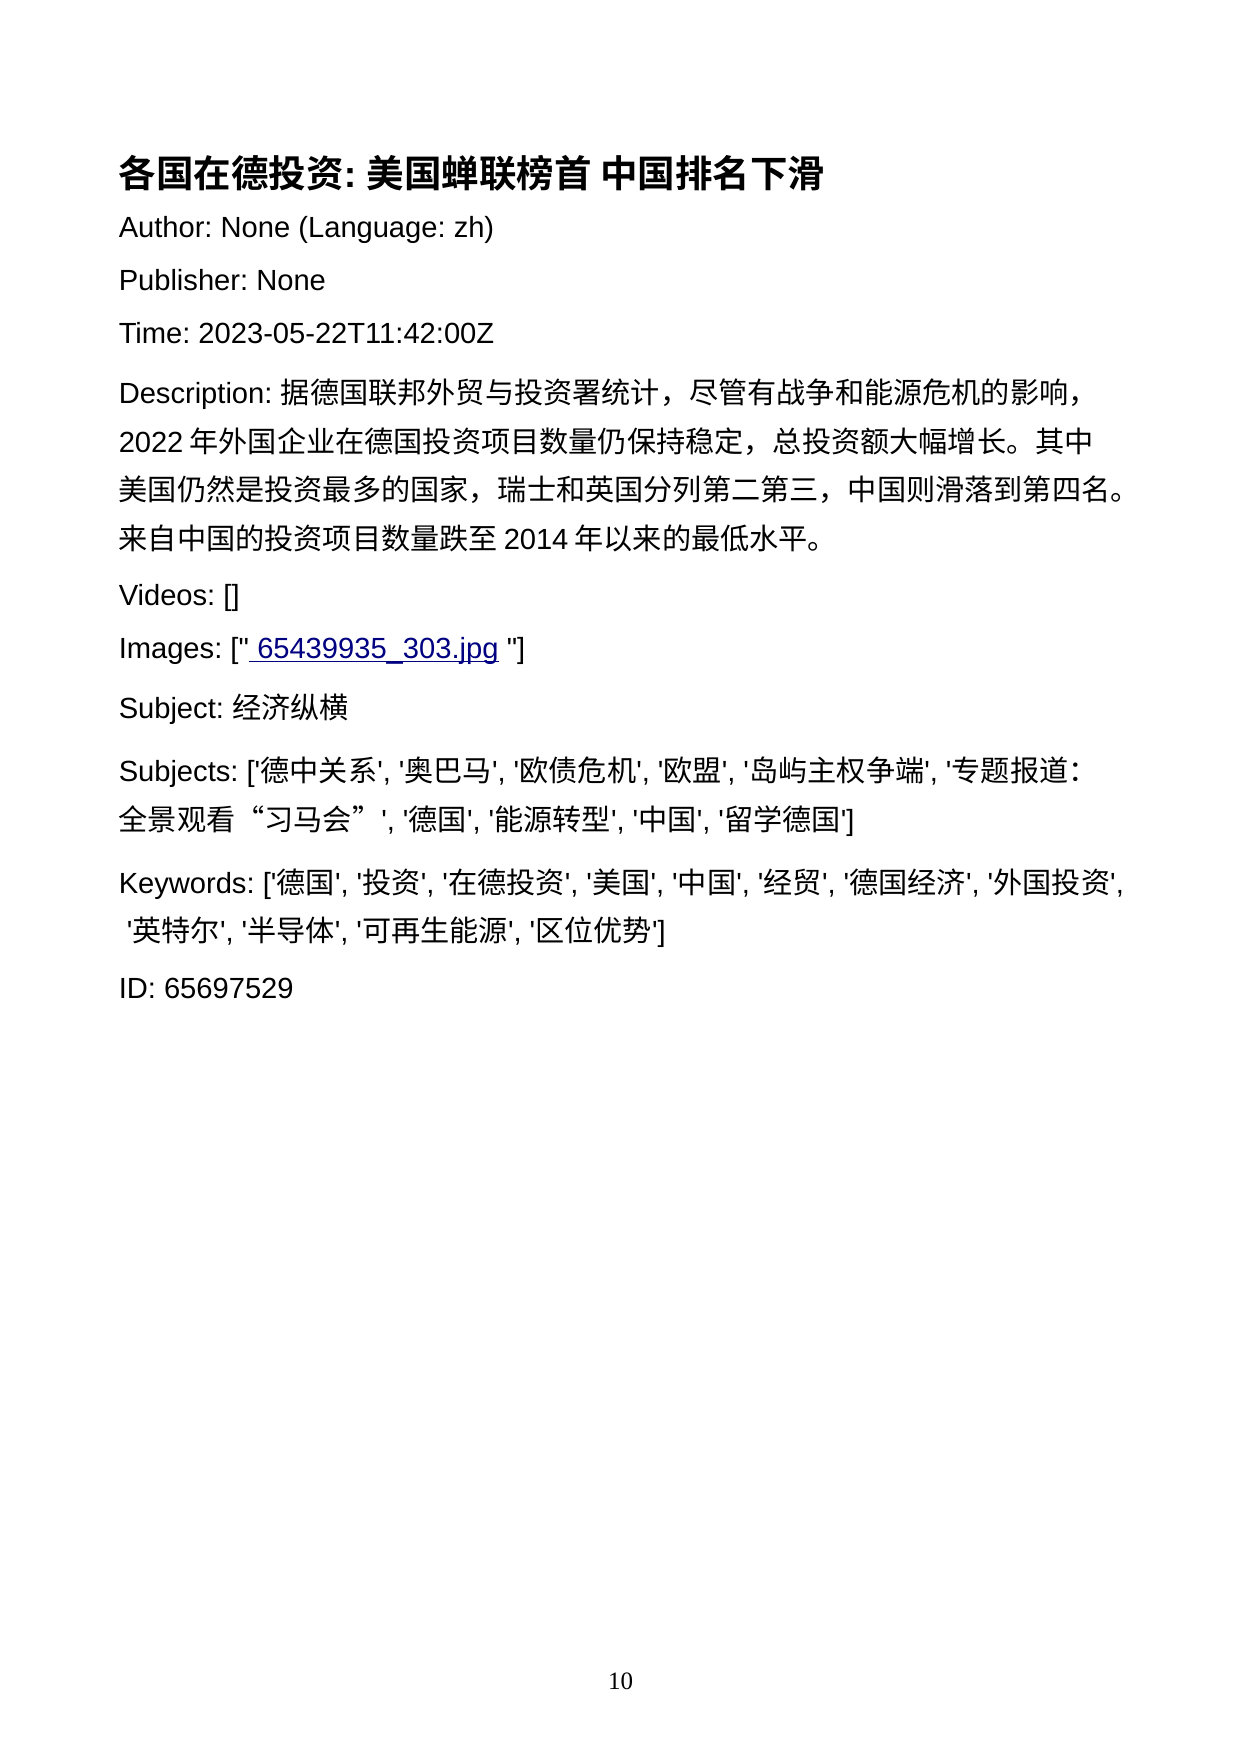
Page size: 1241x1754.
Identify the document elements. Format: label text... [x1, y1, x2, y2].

text ID: 65697529 [118, 971, 1122, 1005]
text Videos: [] [118, 578, 1122, 612]
text Subjects: ['德中关系', '奥巴马', '欧债危机', '欧盟', '岛屿主权争端', '专题报道：全景观看“习马会”', '德国', '能源转型', '中国', '留学德国'] [118, 748, 1122, 839]
text Publisher: None [118, 263, 1122, 297]
text Author: None (Language: zh) [118, 210, 1122, 244]
text Images: [" 65439935_303.jpg "] [118, 632, 1122, 665]
text Keywords: ['德国', '投资', '在德投资', '美国', '中国', '经贸', '德国经济', '外国投资', '英特尔', '半导体', '可再生能源', '区位优势'] [118, 859, 1122, 950]
subtitle 各国在德投资: 美国蝉联榜首 中国排名下滑 [118, 143, 1122, 198]
text Time: 2023-05-22T11:42:00Z [118, 317, 1122, 350]
text Subject: 经济纵横 [118, 685, 1122, 727]
text Description: 据德国联邦外贸与投资署统计，尽管有战争和能源危机的影响，2022年外国企业在德国投资项目数量仍保持稳定，总投资额大幅增长。其中美国仍然是投资最多的国家，瑞士和英国分列第二第三，中国则滑落到第四名。来自中国的投资项目数量跌至2014年以来的最低水平。 [118, 370, 1122, 558]
